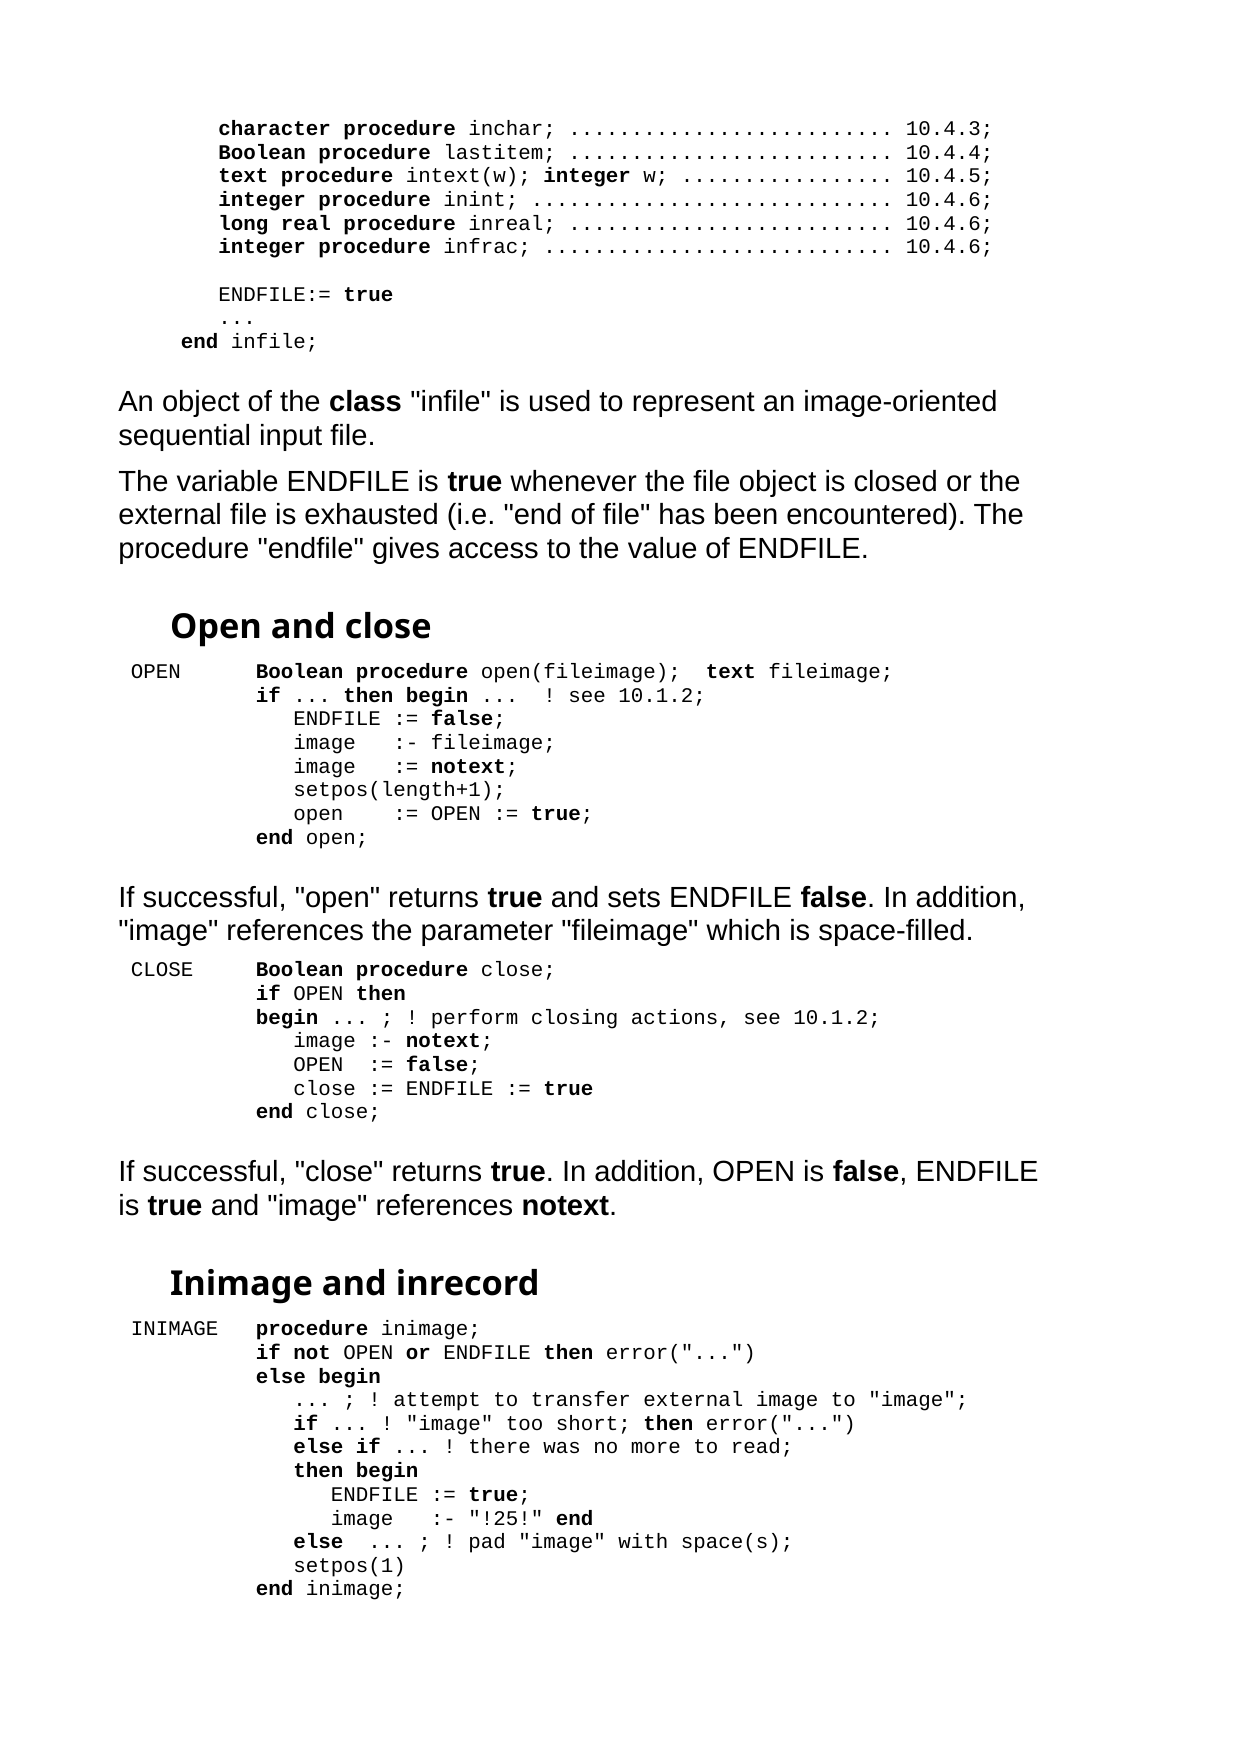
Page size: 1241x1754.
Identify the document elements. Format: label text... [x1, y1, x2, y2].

text CLOSE Boolean procedure close; [118, 959, 1122, 983]
subtitle Inimage and inrecord [170, 1259, 1122, 1306]
text If successful, "close" returns true. In addition, OPEN is false, ENDFILE is true and "image" references notext. [118, 1154, 1122, 1221]
text else begin [118, 1366, 1122, 1389]
text setpos(1) [118, 1555, 1122, 1578]
text open := OPEN := true; [118, 803, 1122, 827]
subtitle Open and close [170, 602, 1122, 649]
text long real procedure inreal; .......................... 10.4.6; [118, 213, 1122, 236]
text else ... ; ! pad "image" with space(s); [118, 1531, 1122, 1555]
text ENDFILE := true; [118, 1484, 1122, 1507]
text image :- fileimage; [118, 732, 1122, 756]
text integer procedure infrac; ............................ 10.4.6; [118, 236, 1122, 260]
text OPEN Boolean procedure open(fileimage); text fileimage; [118, 661, 1122, 685]
text INIMAGE procedure inimage; [118, 1318, 1122, 1342]
text end inimage; [118, 1578, 1122, 1602]
text ... ; ! attempt to transfer external image to "image"; [118, 1389, 1122, 1413]
text image := notext; [118, 756, 1122, 779]
text ENDFILE := false; [118, 708, 1122, 732]
text end open; [118, 827, 1122, 850]
text OPEN := false; [118, 1054, 1122, 1078]
text ... [118, 307, 1122, 331]
text text procedure intext(w); integer w; ................. 10.4.5; [118, 165, 1122, 189]
text image :- "!25!" end [118, 1507, 1122, 1531]
text close := ENDFILE := true [118, 1078, 1122, 1101]
text If successful, "open" returns true and sets ENDFILE false. In addition, "image" references the parameter "fileimage" which is space-filled. [118, 880, 1122, 947]
text integer procedure inint; ............................. 10.4.6; [118, 189, 1122, 213]
text if ... then begin ... ! see 10.1.2; [118, 685, 1122, 708]
text end close; [118, 1101, 1122, 1125]
text if not OPEN or ENDFILE then error("...") [118, 1342, 1122, 1366]
text if OPEN then [118, 983, 1122, 1007]
text else if ... ! there was no more to read; [118, 1437, 1122, 1460]
text then begin [118, 1460, 1122, 1484]
text image :- notext; [118, 1030, 1122, 1054]
text begin ... ; ! perform closing actions, see 10.1.2; [118, 1007, 1122, 1030]
text end infile; [118, 331, 1122, 354]
text Boolean procedure lastitem; .......................... 10.4.4; [118, 142, 1122, 165]
text character procedure inchar; .......................... 10.4.3; [118, 118, 1122, 142]
text setpos(length+1); [118, 779, 1122, 803]
text if ... ! "image" too short; then error("...") [118, 1413, 1122, 1437]
text ENDFILE:= true [118, 284, 1122, 307]
text The variable ENDFILE is true whenever the file object is closed or the external file is exhausted (i.e. "end of file" has been encountered). The procedure "endfile" gives access to the value of ENDFILE. [118, 464, 1122, 564]
text An object of the class "infile" is used to represent an image-oriented sequential input file. [118, 384, 1122, 451]
